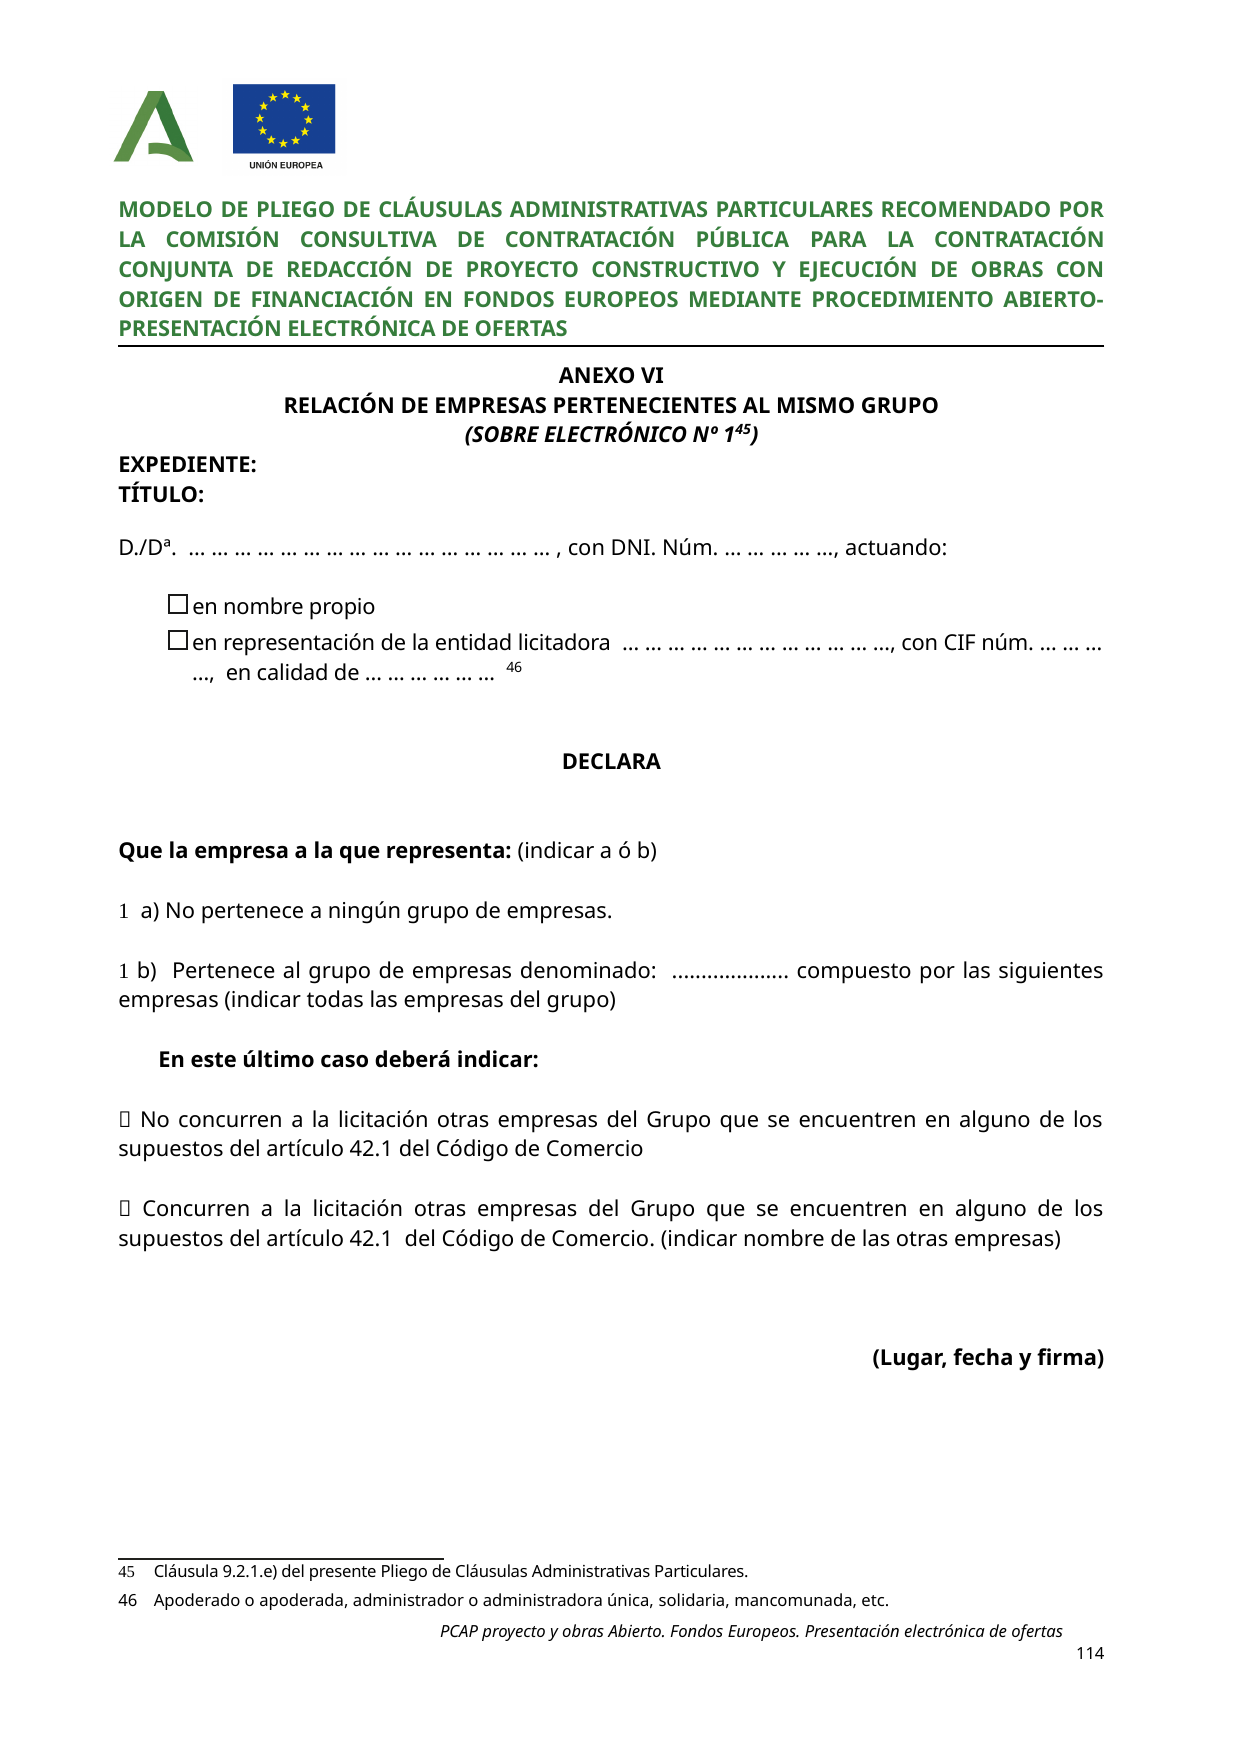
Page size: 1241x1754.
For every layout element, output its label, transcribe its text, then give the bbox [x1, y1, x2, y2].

picture [109, 86, 198, 166]
text MODELO DE PLIEGO DE CLÁUSULAS ADMINISTRATIVAS PARTICULARES RECOMENDADO POR LA COMISIÓN CONSULTIVA DE CONTRATACIÓN PÚBLICA PARA LA CONTRATACIÓN CONJUNTA DE REDACCIÓN DE PROYECTO CONSTRUCTIVO Y EJECUCIÓN DE OBRAS CON ORIGEN DE FINANCIACIÓN EN FONDOS EUROPEOS MEDIANTE PROCEDIMIENTO ABIERTO- PRESENTACIÓN ELECTRÓNICA DE OFERTAS [118, 194, 1104, 345]
text  Concurren a la licitación otras empresas del Grupo que se encuentren en alguno de los supuestos del artículo 42.1 del Código de Comercio. (indicar nombre de las otras empresas) [118, 1193, 1104, 1253]
text En este último caso deberá indicar: [118, 1044, 1104, 1074]
text Cláusula 9.2.1.e) del presente Pliego de Cláusulas Administrativas Particulares. [118, 1559, 1104, 1582]
text en nombre propio [192, 591, 1104, 621]
text RELACIÓN DE EMPRESAS PERTENECIENTES AL MISMO GRUPO [118, 390, 1104, 419]
text  a) No pertenece a ningún grupo de empresas. [118, 895, 1104, 925]
text EXPEDIENTE: [118, 449, 1104, 479]
text Que la empresa a la que representa: (indicar a ó b) [118, 836, 1104, 865]
text Apoderado o apoderada, administrador o administradora única, solidaria, mancomunada, etc. [118, 1588, 1104, 1611]
text (SOBRE ELECTRÓNICO Nº 1) [118, 419, 1104, 449]
text  b) Pertenece al grupo de empresas denominado: .................... compuesto por las siguientes empresas (indicar todas las empresas del grupo) [118, 955, 1104, 1014]
text D./Dª. … … … … … … … … … … … … … … … … , con DNI. Núm. … … … … …, actuando: [118, 532, 1104, 561]
text (Lugar, fecha y firma) [118, 1342, 1104, 1372]
text TÍTULO: [118, 479, 1104, 509]
text  No concurren a la licitación otras empresas del Grupo que se encuentren en alguno de los supuestos del artículo 42.1 del Código de Comercio [118, 1104, 1104, 1163]
picture [221, 78, 347, 176]
text DECLARA [118, 746, 1104, 776]
text ANEXO VI [118, 360, 1104, 390]
text en representación de la entidad licitadora … … … … … … … … … … … …, con CIF núm. … … … …, en calidad de … … … … … … [192, 627, 1104, 687]
